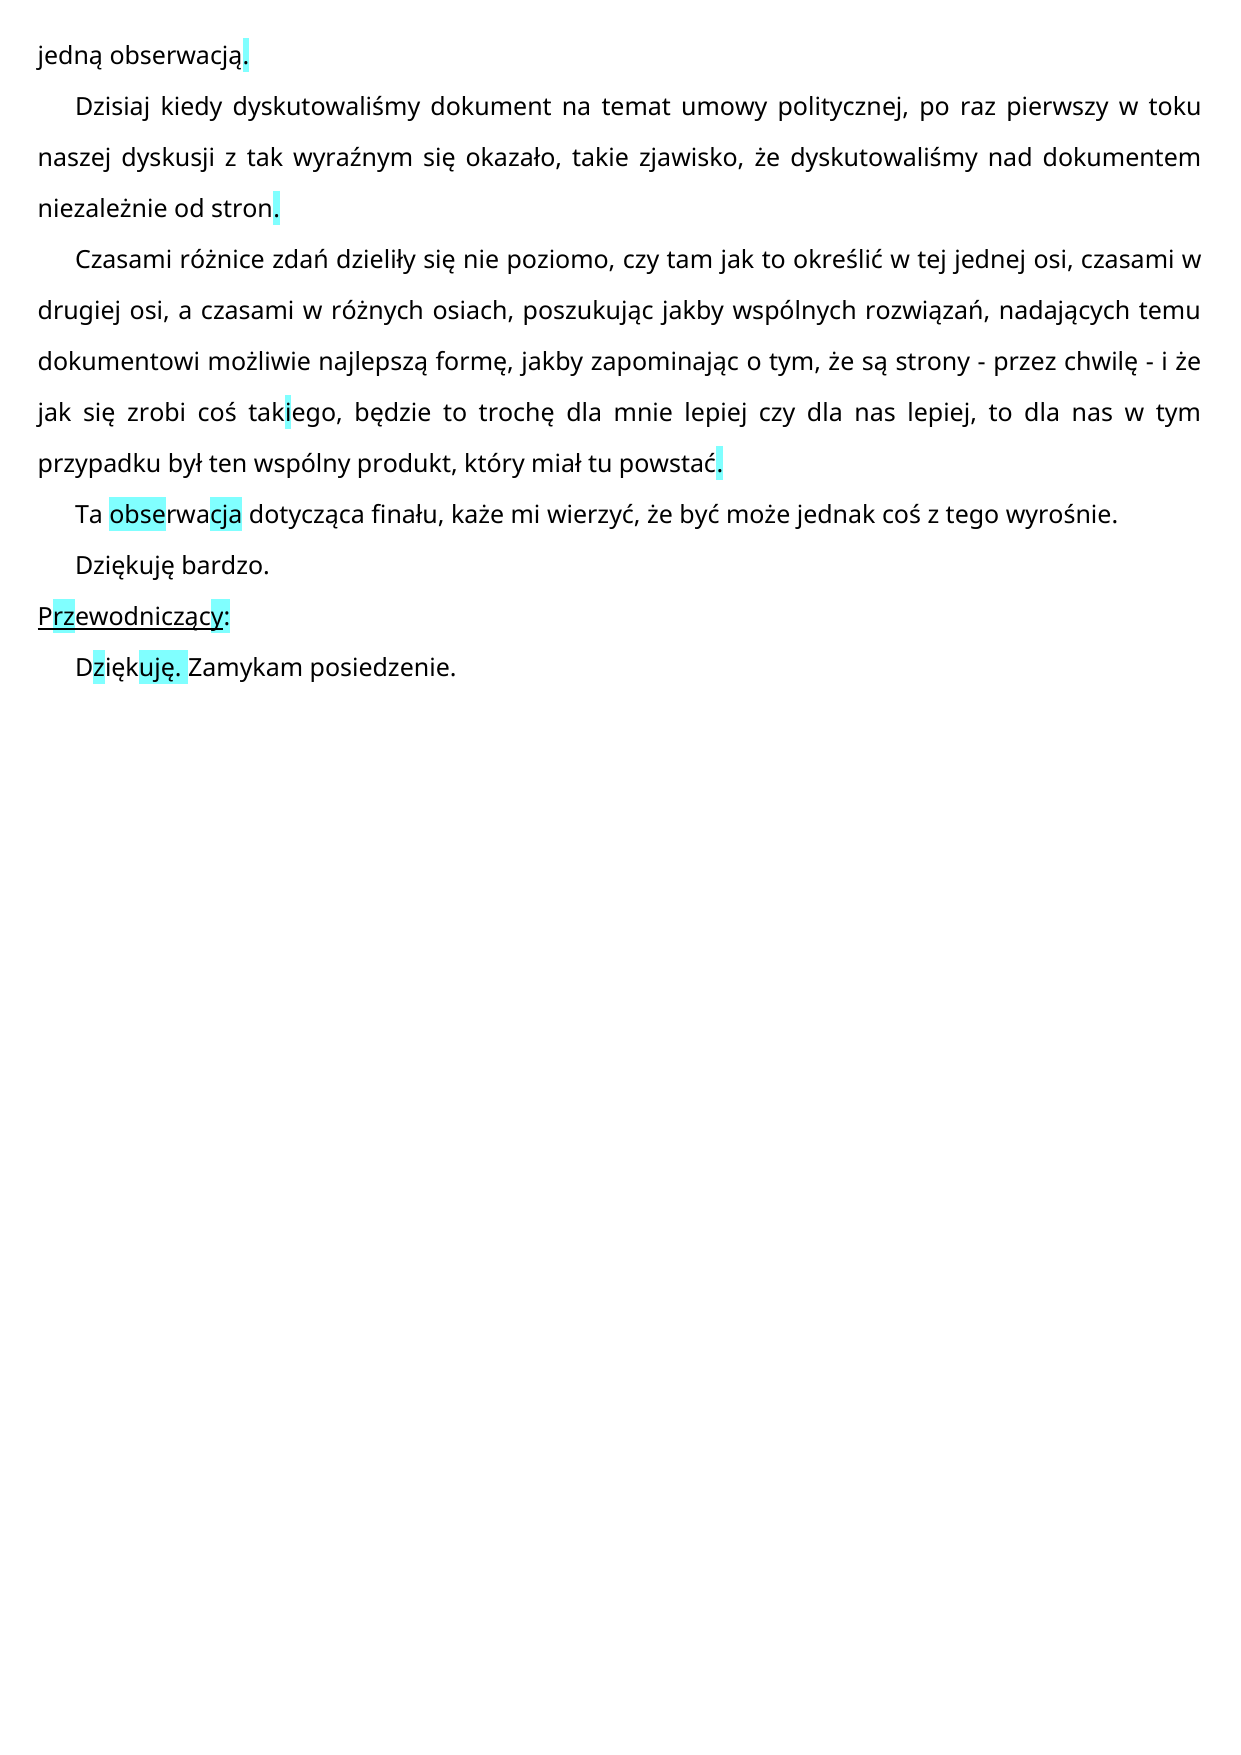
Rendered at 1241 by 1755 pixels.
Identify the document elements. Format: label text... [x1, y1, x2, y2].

text jedną obserwacją. [37, 37, 1203, 72]
text Ta obserwacja dotycząca finału, każe mi wierzyć, że być może jednak coś z tego wyrośnie. [37, 497, 1203, 531]
text Dziękuję bardzo. [37, 548, 1203, 582]
text Przewodniczący: [37, 599, 1203, 633]
text Czasami różnice zdań dzieliły się nie poziomo, czy tam jak to określić w tej jednej osi, czasami w drugiej osi, a czasami w różnych osiach, poszukując jakby wspólnych rozwiązań, nadających temu dokumentowi możliwie najlepszą formę, jakby zapominając o tym, że są strony - przez chwilę - i że jak się zrobi coś takiego, będzie to trochę dla mnie lepiej czy dla nas lepiej, to dla nas w tym przypadku był ten wspólny produkt, który miał tu powstać. [37, 242, 1203, 480]
text Dziękuję. Zamykam posiedzenie. [37, 650, 1203, 684]
text Dzisiaj kiedy dyskutowaliśmy dokument na temat umowy politycznej, po raz pierwszy w toku naszej dyskusji z tak wyraźnym się okazało, takie zjawisko, że dyskutowaliśmy nad dokumentem niezależnie od stron. [37, 88, 1203, 225]
